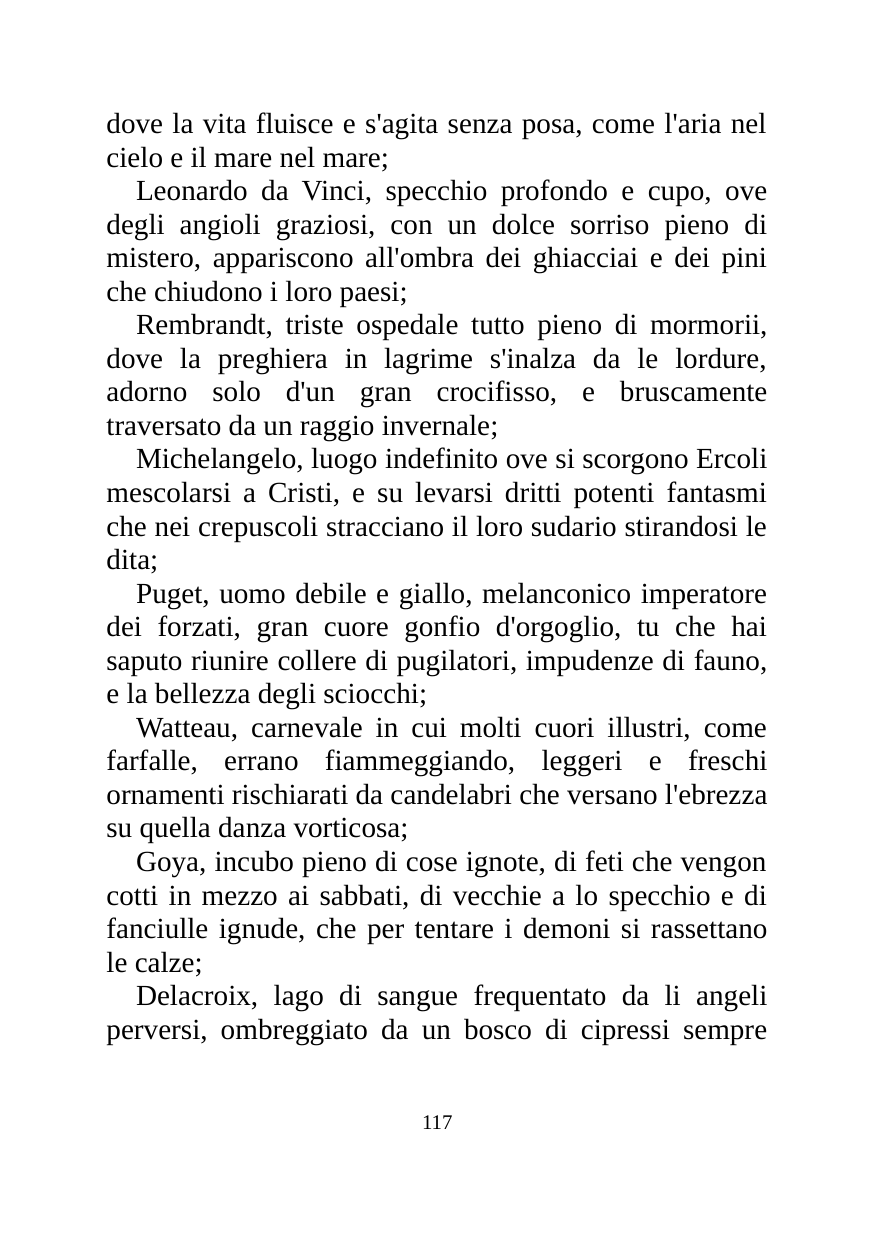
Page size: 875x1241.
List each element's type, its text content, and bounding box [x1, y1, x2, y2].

text Delacroix, lago di sangue frequentato da li angeli perversi, ombreggiato da un bosco di cipressi sempre [106, 978, 768, 1045]
text Rembrandt, triste ospedale tutto pieno di mormorii, dove la preghiera in lagrime s'inalza da le lordure, adorno solo d'un gran crocifisso, e bruscamente traversato da un raggio invernale; [106, 307, 768, 442]
text Leonardo da Vinci, specchio profondo e cupo, ove degli angioli graziosi, con un dolce sorriso pieno di mistero, appariscono all'ombra dei ghiacciai e dei pini che chiudono i loro paesi; [106, 173, 768, 307]
text Puget, uomo debile e giallo, melanconico imperatore dei forzati, gran cuore gonfio d'orgoglio, tu che hai saputo riunire collere di pugilatori, impudenze di fauno, e la bellezza degli sciocchi; [106, 576, 768, 710]
text dove la vita fluisce e s'agita senza posa, come l'aria nel cielo e il mare nel mare; [106, 106, 768, 173]
text Michelangelo, luogo indefinito ove si scorgono Ercoli mescolarsi a Cristi, e su levarsi dritti potenti fantasmi che nei crepuscoli stracciano il loro sudario stirandosi le dita; [106, 442, 768, 576]
text Watteau, carnevale in cui molti cuori illustri, come farfalle, errano fiammeggiando, leggeri e freschi ornamenti rischiarati da candelabri che versano l'ebrezza su quella danza vorticosa; [106, 710, 768, 844]
text Goya, incubo pieno di cose ignote, di feti che vengon cotti in mezzo ai sabbati, di vecchie a lo specchio e di fanciulle ignude, che per tentare i demoni si rassettano le calze; [106, 844, 768, 978]
